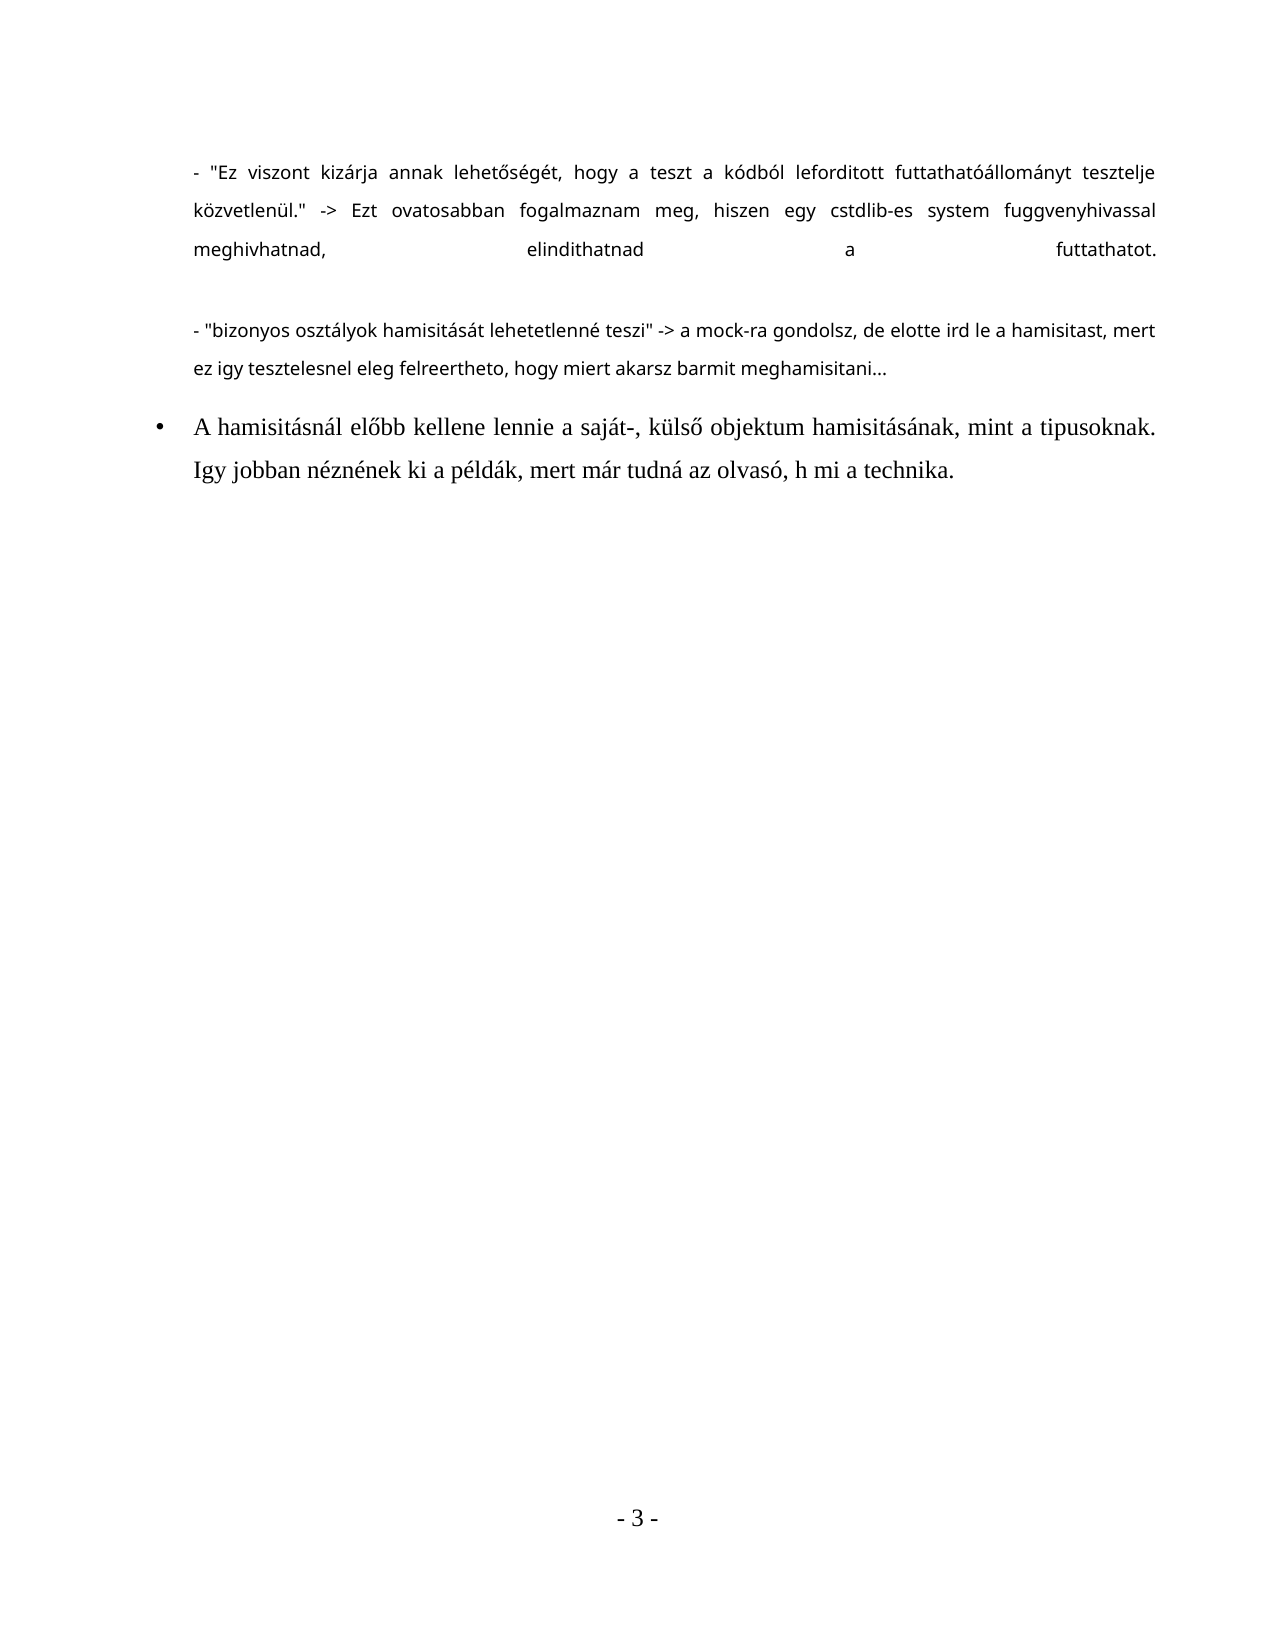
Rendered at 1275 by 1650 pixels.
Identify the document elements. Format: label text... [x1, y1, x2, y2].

list - "Ez viszont kizárja annak lehetőségét, hogy a teszt a kódból leforditott futtathatóállományt tesztelje közvetlenül." -> Ezt ovatosabban fogalmaznam meg, hiszen egy cstdlib-es system fuggvenyhivassal meghivhatnad, elindithatnad a futtathatot. - "bizonyos osztályok hamisitását lehetetlenné teszi" -> a mock-ra gondolsz, de elotte ird le a hamisitast, mert ez igy tesztelesnel eleg felreertheto, hogy miert akarsz barmit meghamisitani... [156, 118, 1157, 381]
list A hamisitásnál előbb kellene lennie a saját-, külső objektum hamisitásának, mint a tipusoknak. Igy jobban néznének ki a példák, mert már tudná az olvasó, h mi a technika. [156, 412, 1157, 484]
